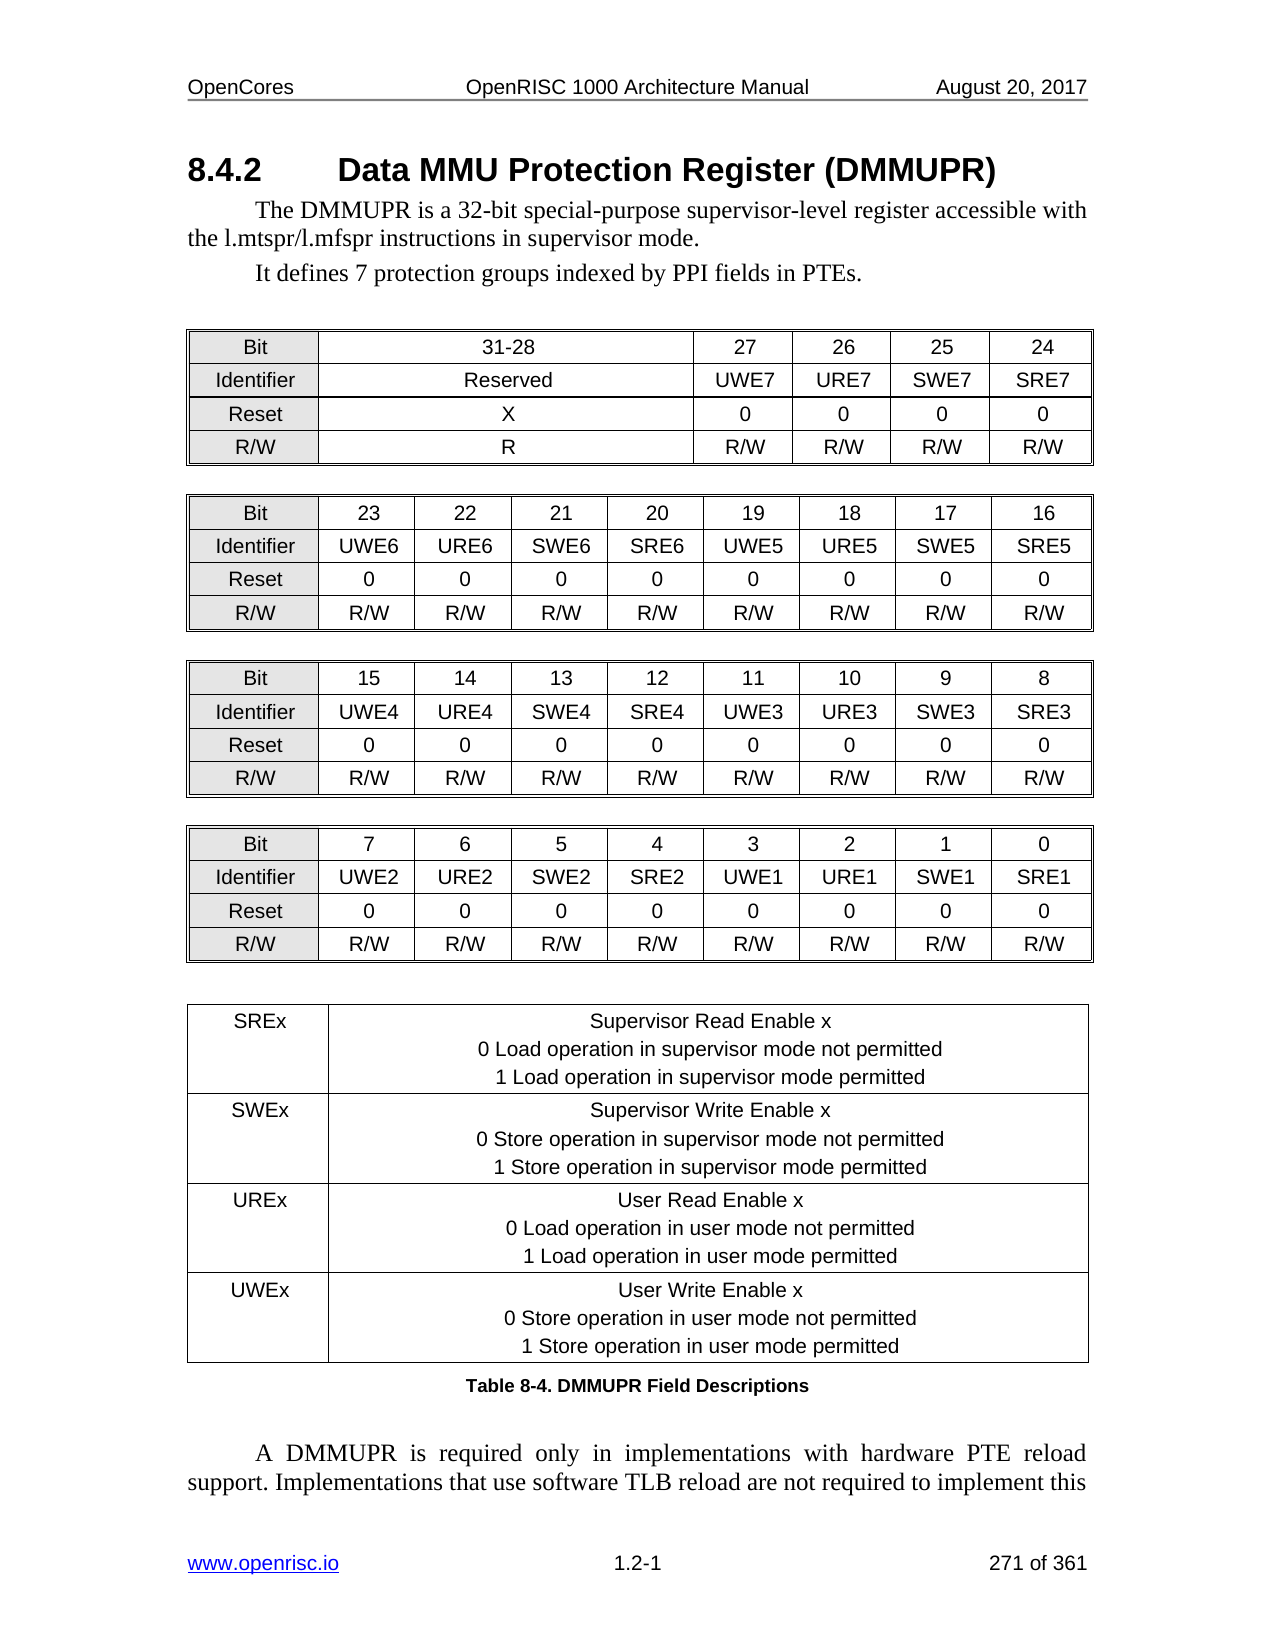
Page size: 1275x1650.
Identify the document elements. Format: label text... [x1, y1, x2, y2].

table_header 6 [415, 829, 511, 860]
table_header 31-28 [319, 332, 693, 363]
table_cell SWE3 [896, 695, 991, 728]
table_cell R/W [415, 596, 511, 629]
table_cell R/W [992, 928, 1091, 960]
table_cell R/W [512, 596, 607, 629]
table_header 9 [896, 663, 991, 694]
table_cell URE7 [793, 364, 890, 396]
table_cell 0 [319, 563, 414, 595]
table_cell R/W [896, 762, 991, 794]
table_cell Reset [190, 398, 318, 430]
table_cell SRE7 [990, 364, 1091, 396]
table_cell 0 [990, 398, 1091, 430]
table_cell R/W [992, 762, 1091, 794]
table_header 10 [800, 663, 895, 694]
table_cell UWE3 [704, 695, 799, 728]
table_cell SWE6 [512, 530, 607, 562]
table_header 1 [896, 829, 991, 860]
table_cell R/W [800, 928, 895, 960]
table_cell SWEx [188, 1094, 328, 1183]
table_cell R/W [608, 596, 703, 629]
table_cell 0 [992, 563, 1091, 595]
table_cell UWEx [188, 1273, 328, 1362]
table_header 19 [704, 497, 799, 529]
table_cell R/W [891, 431, 989, 463]
table_cell R/W [512, 928, 607, 960]
table_cell R/W [992, 596, 1091, 629]
text Table 8-4. DMMUPR Field Descriptions [187, 1375, 1087, 1397]
table_cell R/W [694, 431, 792, 463]
table_cell R/W [190, 431, 318, 463]
table_cell 0 [415, 563, 511, 595]
table_cell 0 [704, 729, 799, 761]
table_cell URE3 [800, 695, 895, 728]
table_header 0 [992, 829, 1091, 860]
table_cell R/W [800, 596, 895, 629]
table_cell User Read Enable x 0 Load operation in user mode not permitted 1 Load operation in user mode permitted [329, 1184, 1088, 1272]
table_cell SWE5 [896, 530, 991, 562]
table_cell R/W [319, 596, 414, 629]
subtitle Data MMU Protection Register (DMMUPR) [187, 150, 1087, 188]
table_cell URE1 [800, 861, 895, 893]
table_header 8 [992, 663, 1091, 694]
table_cell SRE2 [608, 861, 703, 893]
table_cell 0 [608, 894, 703, 927]
table_header 5 [512, 829, 607, 860]
table_cell UWE1 [704, 861, 799, 893]
table_cell Supervisor Write Enable x 0 Store operation in supervisor mode not permitted 1 Store operation in supervisor mode permitted [329, 1094, 1088, 1183]
table_cell 0 [992, 894, 1091, 927]
table_header 15 [319, 663, 414, 694]
table_cell 0 [800, 563, 895, 595]
table_cell R/W [800, 762, 895, 794]
table_cell R/W [608, 928, 703, 960]
table_cell 0 [512, 729, 607, 761]
table_header 22 [415, 497, 511, 529]
table_cell R/W [608, 762, 703, 794]
table_cell 0 [896, 729, 991, 761]
table_cell Reserved [319, 364, 693, 396]
table_cell 0 [992, 729, 1091, 761]
table_cell 0 [319, 729, 414, 761]
table_header 3 [704, 829, 799, 860]
table_cell R/W [190, 928, 318, 960]
table_cell URE6 [415, 530, 511, 562]
table_cell R/W [319, 928, 414, 960]
table_cell 0 [608, 729, 703, 761]
table_header 16 [992, 497, 1091, 529]
table_header Bit [190, 663, 318, 694]
table_cell 0 [891, 398, 989, 430]
table_cell R/W [896, 596, 991, 629]
table_cell Reset [190, 729, 318, 761]
table_cell R/W [190, 762, 318, 794]
table_cell SWE2 [512, 861, 607, 893]
table_cell 0 [800, 894, 895, 927]
table_cell X [319, 398, 693, 430]
table_header 23 [319, 497, 414, 529]
table_cell R/W [512, 762, 607, 794]
text A DMMUPR is required only in implementations with hardware PTE reload support. Implementations that use software TLB reload are not required to implement this [187, 1438, 1087, 1496]
text The DMMUPR is a 32-bit special-purpose supervisor-level register accessible with the l.mtspr/l.mfspr instructions in supervisor mode. [187, 195, 1087, 252]
table_cell 0 [608, 563, 703, 595]
table_cell SRE5 [992, 530, 1091, 562]
table_cell SWE4 [512, 695, 607, 728]
table_cell SRE4 [608, 695, 703, 728]
table_cell User Write Enable x 0 Store operation in user mode not permitted 1 Store operation in user mode permitted [329, 1273, 1088, 1362]
table_cell R/W [793, 431, 890, 463]
table_header 25 [891, 332, 989, 363]
table_header 12 [608, 663, 703, 694]
table_cell 0 [694, 398, 792, 430]
table_header 24 [990, 332, 1091, 363]
table_cell UWE5 [704, 530, 799, 562]
table_cell R/W [990, 431, 1091, 463]
table_cell 0 [415, 729, 511, 761]
table_cell R/W [704, 928, 799, 960]
table_header 18 [800, 497, 895, 529]
table_header 11 [704, 663, 799, 694]
text It defines 7 protection groups indexed by PPI fields in PTEs. [187, 258, 1087, 287]
table_cell R/W [704, 762, 799, 794]
table_cell UWE4 [319, 695, 414, 728]
table_cell 0 [793, 398, 890, 430]
table_cell 0 [512, 894, 607, 927]
table_cell 0 [704, 894, 799, 927]
table_cell SWE7 [891, 364, 989, 396]
table_header Bit [190, 497, 318, 529]
table_cell 0 [800, 729, 895, 761]
table_header Bit [190, 829, 318, 860]
table_cell SWE1 [896, 861, 991, 893]
table_header 7 [319, 829, 414, 860]
table_cell Identifier [190, 861, 318, 893]
table_cell 0 [896, 894, 991, 927]
table_cell URE5 [800, 530, 895, 562]
table_cell SRE6 [608, 530, 703, 562]
table_cell R/W [896, 928, 991, 960]
table_header 17 [896, 497, 991, 529]
table_header 21 [512, 497, 607, 529]
table_header 2 [800, 829, 895, 860]
table_cell URE2 [415, 861, 511, 893]
table_header 4 [608, 829, 703, 860]
table_cell R/W [319, 762, 414, 794]
table_cell Reset [190, 563, 318, 595]
table_cell R [319, 431, 693, 463]
table_cell R/W [415, 928, 511, 960]
table_header 26 [793, 332, 890, 363]
table_header Bit [190, 332, 318, 363]
table_cell UWE2 [319, 861, 414, 893]
table_header Supervisor Read Enable x 0 Load operation in supervisor mode not permitted 1 Load operation in supervisor mode permitted [329, 1005, 1088, 1093]
table_header SREx [188, 1005, 328, 1093]
table_cell 0 [319, 894, 414, 927]
table_cell 0 [512, 563, 607, 595]
table_header 14 [415, 663, 511, 694]
table_cell Reset [190, 894, 318, 927]
table_header 27 [694, 332, 792, 363]
table_cell Identifier [190, 530, 318, 562]
table_cell Identifier [190, 364, 318, 396]
table_cell URE4 [415, 695, 511, 728]
table_cell Identifier [190, 695, 318, 728]
table_header 13 [512, 663, 607, 694]
table_cell 0 [896, 563, 991, 595]
table_cell R/W [415, 762, 511, 794]
table_cell 0 [704, 563, 799, 595]
table_cell R/W [190, 596, 318, 629]
table_cell SRE3 [992, 695, 1091, 728]
table_header 20 [608, 497, 703, 529]
table_cell 0 [415, 894, 511, 927]
table_cell UREx [188, 1184, 328, 1272]
table_cell SRE1 [992, 861, 1091, 893]
table_cell UWE7 [694, 364, 792, 396]
table_cell R/W [704, 596, 799, 629]
table_cell UWE6 [319, 530, 414, 562]
